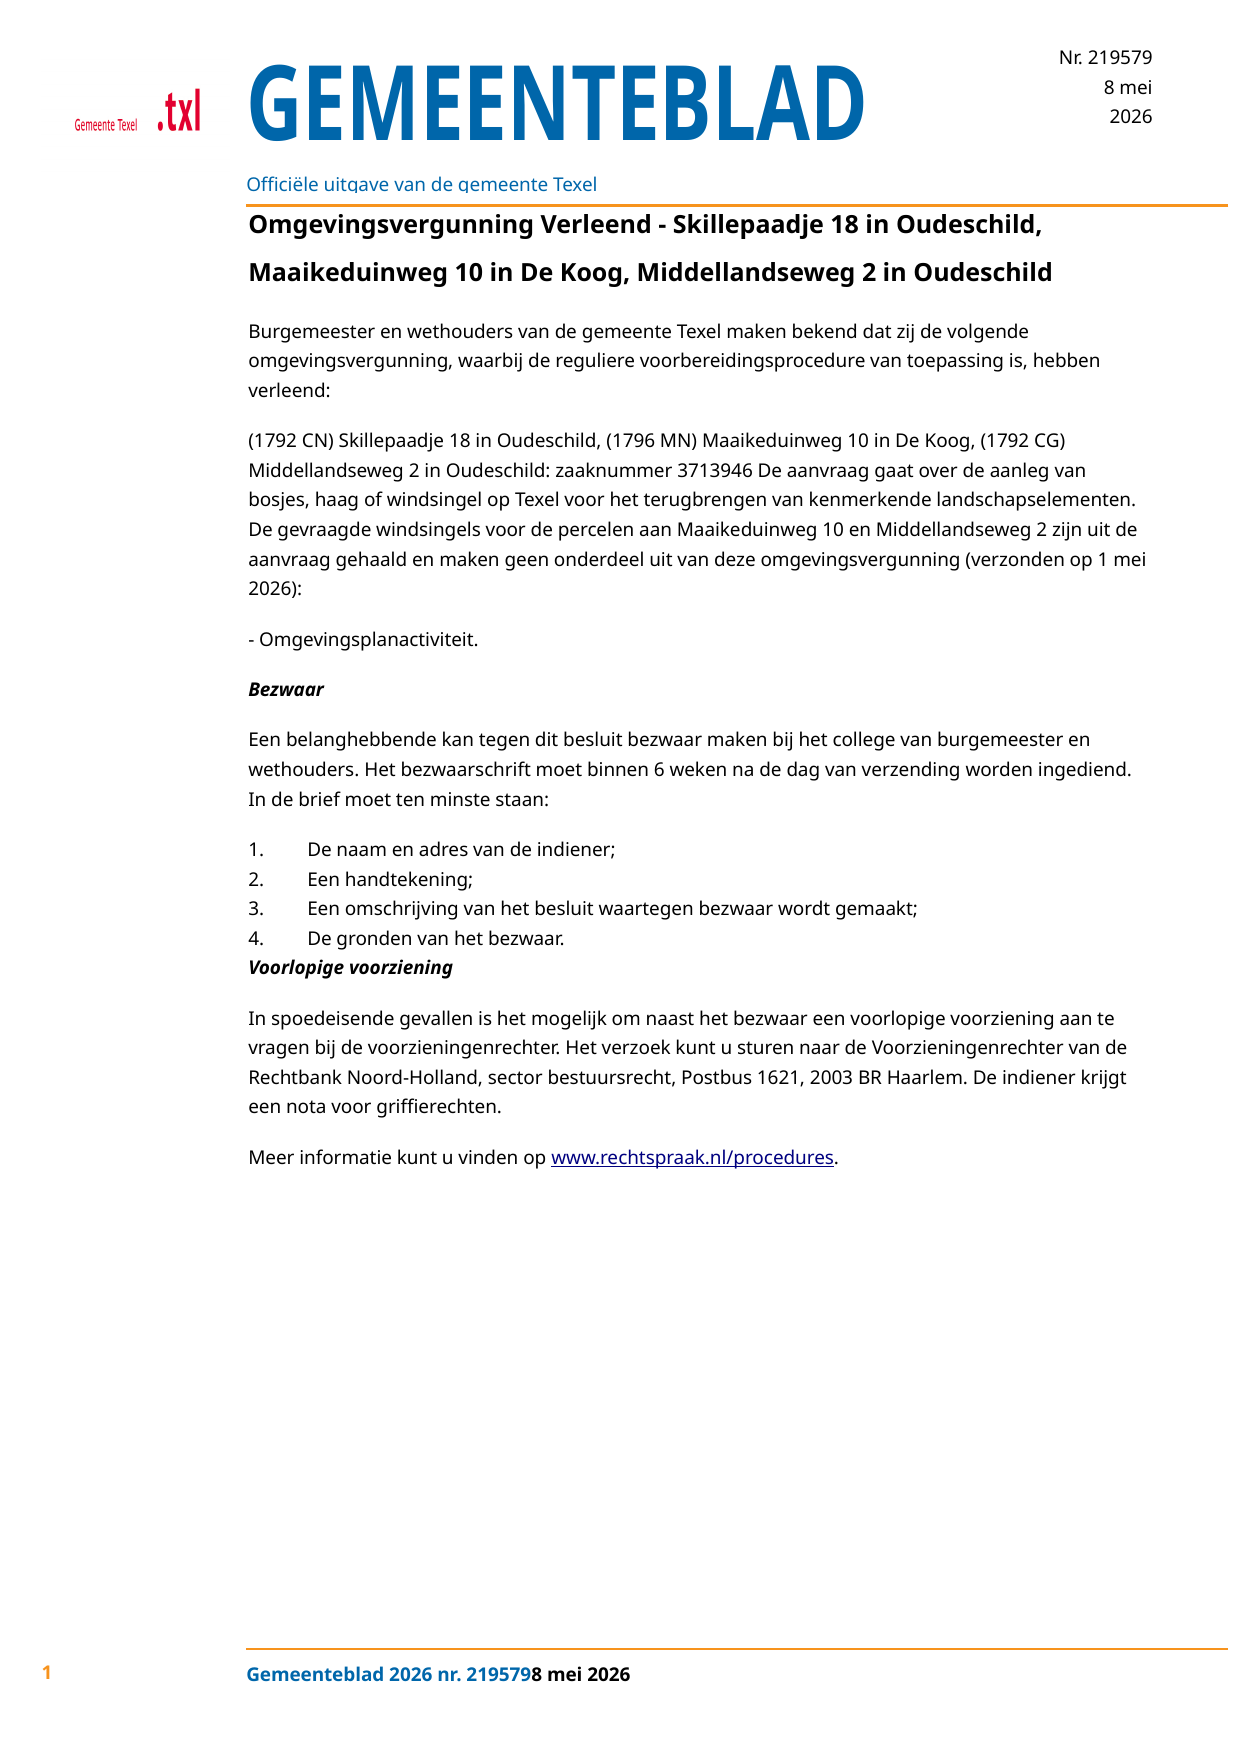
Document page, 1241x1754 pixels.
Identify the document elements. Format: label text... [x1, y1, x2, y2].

text Een belanghebbende kan tegen dit besluit bezwaar maken bij het college van burgemeester en wethouders. Het bezwaarschrift moet binnen 6 weken na de dag van verzending worden ingediend. In de brief moet ten minste staan: [248, 727, 1152, 812]
list Een handtekening; [248, 866, 1152, 892]
text Voorlopige voorziening [248, 954, 1152, 980]
list De gronden van het bezwaar. [248, 925, 1152, 951]
list De naam en adres van de indiener; [248, 836, 1152, 862]
text (1792 CN) Skillepaadje 18 in Oudeschild, (1796 MN) Maaikeduinweg 10 in De Koog, (1792 CG) Middellandseweg 2 in Oudeschild: zaaknummer 3713946 De aanvraag gaat over de aanleg van bosjes, haag of windsingel op Texel voor het terugbrengen van kenmerkende landschapselementen. De gevraagde windsingels voor de percelen aan Maaikeduinweg 10 en Middellandseweg 2 zijn uit de aanvraag gehaald en maken geen onderdeel uit van deze omgevingsvergunning (verzonden op 1 mei 2026): [248, 427, 1152, 601]
text Meer informatie kunt u vinden op www.rechtspraak.nl/procedures. [248, 1144, 1152, 1170]
text Omgevingsvergunning Verleend - Skillepaadje 18 in Oudeschild, Maaikeduinweg 10 in De Koog, Middellandseweg 2 in Oudeschild [248, 207, 1152, 288]
text Bezwaar [248, 676, 1152, 702]
picture [41, 47, 231, 172]
text Burgemeester en wethouders van de gemeente Texel maken bekend dat zij de volgende omgevingsvergunning, waarbij de reguliere voorbereidingsprocedure van toepassing is, hebben verleend: [248, 318, 1152, 403]
list Een omschrijving van het besluit waartegen bezwaar wordt gemaakt; [248, 895, 1152, 921]
text - Omgevingsplanactiviteit. [248, 626, 1152, 652]
text In spoedeisende gevallen is het mogelijk om naast het bezwaar een voorlopige voorziening aan te vragen bij de voorzieningenrechter. Het verzoek kunt u sturen naar de Voorzieningenrechter van de Rechtbank Noord-Holland, sector bestuursrecht, Postbus 1621, 2003 BR Haarlem. De indiener krijgt een nota voor griffierechten. [248, 1005, 1152, 1119]
